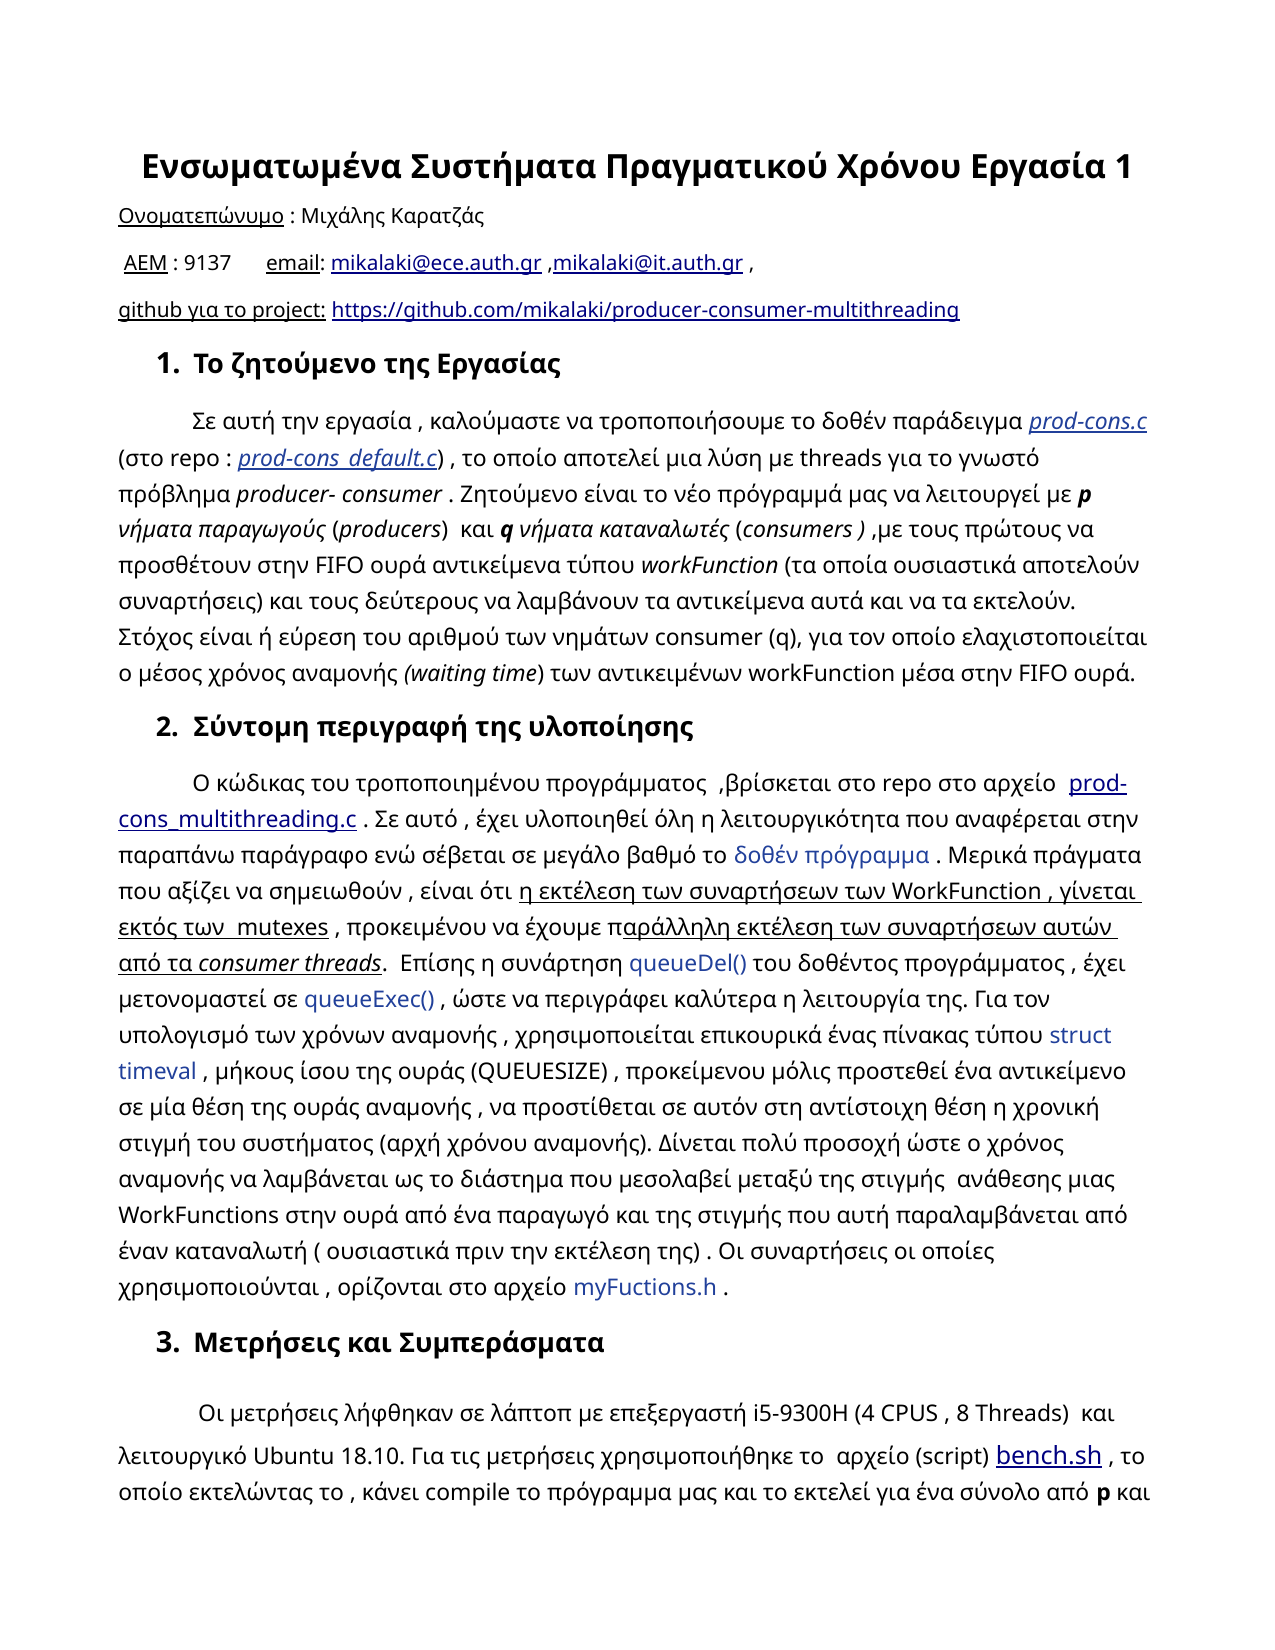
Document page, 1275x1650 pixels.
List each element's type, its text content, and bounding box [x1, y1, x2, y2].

text Οι μετρήσεις λήφθηκαν σε λάπτοπ με επεξεργαστή i5-9300H (4 CPUS , 8 Threads) και λειτουργικό Ubuntu 18.10. Για τις μετρήσεις χρησιμοποιήθηκε το αρχείο (script) bench.sh , το οποίο εκτελώντας το , κάνει compile το πρόγραμμα μας και το εκτελεί για ένα σύνολο από p και [118, 1381, 1157, 1507]
list Το ζητούμενο της Εργασίας [156, 343, 1157, 382]
list Σύντομη περιγραφή της υλοποίησης [156, 708, 1157, 744]
text ΑΕΜ : 9137 email: mikalaki@ece.auth.gr ,mikalaki@it.auth.gr , [118, 248, 1157, 277]
list Μετρήσεις και Συμπεράσματα [156, 1321, 1157, 1361]
subtitle Ενσωματωμένα Συστήματα Πραγματικού Χρόνου Εργασία 1 [118, 143, 1157, 188]
text Ονοματεπώνυμο : Μιχάλης Καρατζάς [118, 201, 1157, 229]
text Ο κώδικας του τροποποιημένου προγράμματος ,βρίσκεται στο repo στο αρχείο prod-cons_multithreading.c . Σε αυτό , έχει υλοποιηθεί όλη η λειτουργικότητα που αναφέρεται στην παραπάνω παράγραφο ενώ σέβεται σε μεγάλο βαθμό το δοθέν πρόγραμμα . Μερικά πράγματα που αξίζει να σημειωθούν , είναι ότι η εκτέλεση των συναρτήσεων των WorkFunction , γίνεται εκτός των mutexes , προκειμένου να έχουμε παράλληλη εκτέλεση των συναρτήσεων αυτών από τα consumer threads. Επίσης η συνάρτηση queueDel() του δοθέντος προγράμματος , έχει μετονομαστεί σε queueExec() , ώστε να περιγράφει καλύτερα η λειτουργία της. Για τον υπολογισμό των χρόνων αναμονής , χρησιμοποιείται επικουρικά ένας πίνακας τύπου struct timeval , μήκους ίσου της ουράς (QUEUESIZE) , προκείμενου μόλις προστεθεί ένα αντικείμενο σε μία θέση της ουράς αναμονής , να προστίθεται σε αυτόν στη αντίστοιχη θέση η χρονική στιγμή του συστήματος (αρχή χρόνου αναμονής). Δίνεται πολύ προσοχή ώστε ο χρόνος αναμονής να λαμβάνεται ως το διάστημα που μεσολαβεί μεταξύ της στιγμής ανάθεσης μιας WorkFunctions στην ουρά από ένα παραγωγό και της στιγμής που αυτή παραλαμβάνεται από έναν καταναλωτή ( ουσιαστικά πριν την εκτέλεση της) . Οι συναρτήσεις οι οποίες χρησιμοποιούνται , ορίζονται στο αρχείο myFuctions.h . [118, 765, 1157, 1302]
text Σε αυτή την εργασία , καλούμαστε να τροποποιήσουμε το δοθέν παράδειγμα prod-cons.c (στο repo : prod-cons_default.c) , το οποίο αποτελεί μια λύση με threads για το γνωστό πρόβλημα producer- consumer . Ζητούμενο είναι το νέο πρόγραμμά μας να λειτουργεί με p νήματα παραγωγούς (producers) και q νήματα καταναλωτές (consumers ) ,με τους πρώτους να προσθέτουν στην FIFO ουρά αντικείμενα τύπου workFunction (τα οποία ουσιαστικά αποτελούν συναρτήσεις) και τους δεύτερους να λαμβάνουν τα αντικείμενα αυτά και να τα εκτελούν. Στόχος είναι ή εύρεση του αριθμού των νημάτων consumer (q), για τον οποίο ελαχιστοποιείται ο μέσος χρόνος αναμονής (waiting time) των αντικειμένων workFunction μέσα στην FIFO ουρά. [118, 403, 1157, 688]
text github για το project: https://github.com/mikalaki/producer-consumer-multithreading [118, 295, 1157, 324]
